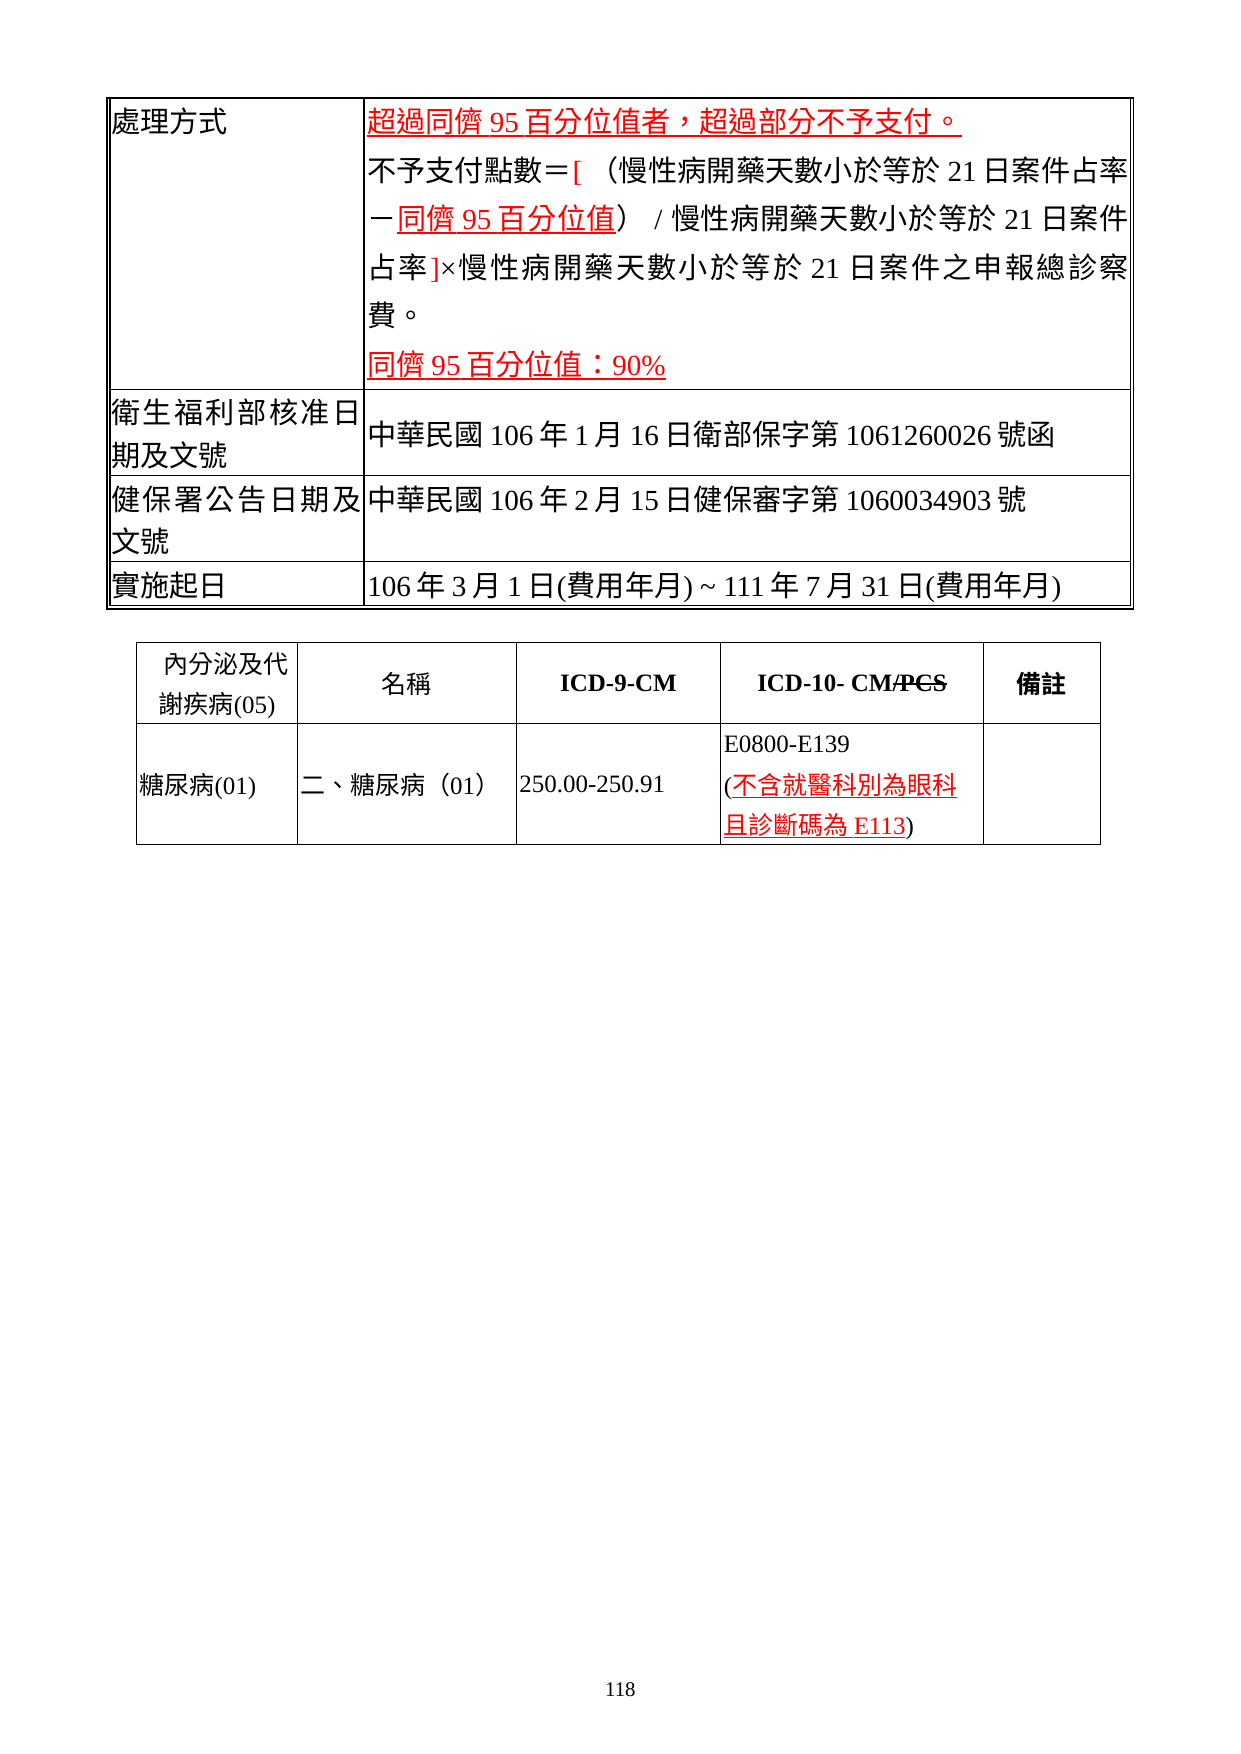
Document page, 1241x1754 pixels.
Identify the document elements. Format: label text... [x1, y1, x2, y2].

table_header 內分泌及代謝疾病(05) [137, 643, 297, 723]
table_cell 中華民國106年1月16日衛部保字第1061260026號函 [365, 390, 1130, 475]
table_cell 250.00-250.91 [517, 724, 720, 844]
table_cell 二、糖尿病（01） [298, 724, 516, 844]
table_cell 衛生福利部核准日期及文號 [111, 390, 363, 475]
table_cell 實施起日 [111, 562, 363, 605]
table_header ICD-9-CM [517, 643, 720, 723]
table_cell [984, 724, 1100, 844]
table_cell 106年3月1日(費用年月) ~ 111年7月31日(費用年月) [365, 562, 1130, 605]
table_cell 處理方式 [111, 99, 363, 388]
table_header 名稱 [298, 643, 516, 723]
table_cell 健保署公告日期及文號 [111, 476, 363, 561]
table_cell 超過同儕95百分位值者，超過部分不予支付。 不予支付點數＝[ （慢性病開藥天數小於等於21日案件占率－同儕95百分位值） / 慢性病開藥天數小於等於21日案件占率]×慢性病開藥天數小於等於21日案件之申報總診察費。 同儕95百分位值：90% [365, 99, 1130, 388]
table_cell E0800-E139 (不含就醫科別為眼科且診斷碼為E113) [721, 724, 983, 844]
table_cell 中華民國106年2月15日健保審字第1060034903號 [365, 476, 1130, 561]
table_cell 糖尿病(01) [137, 724, 297, 844]
table_header ICD-10- CM/PCS [721, 643, 983, 723]
table_header 備註 [984, 643, 1100, 723]
